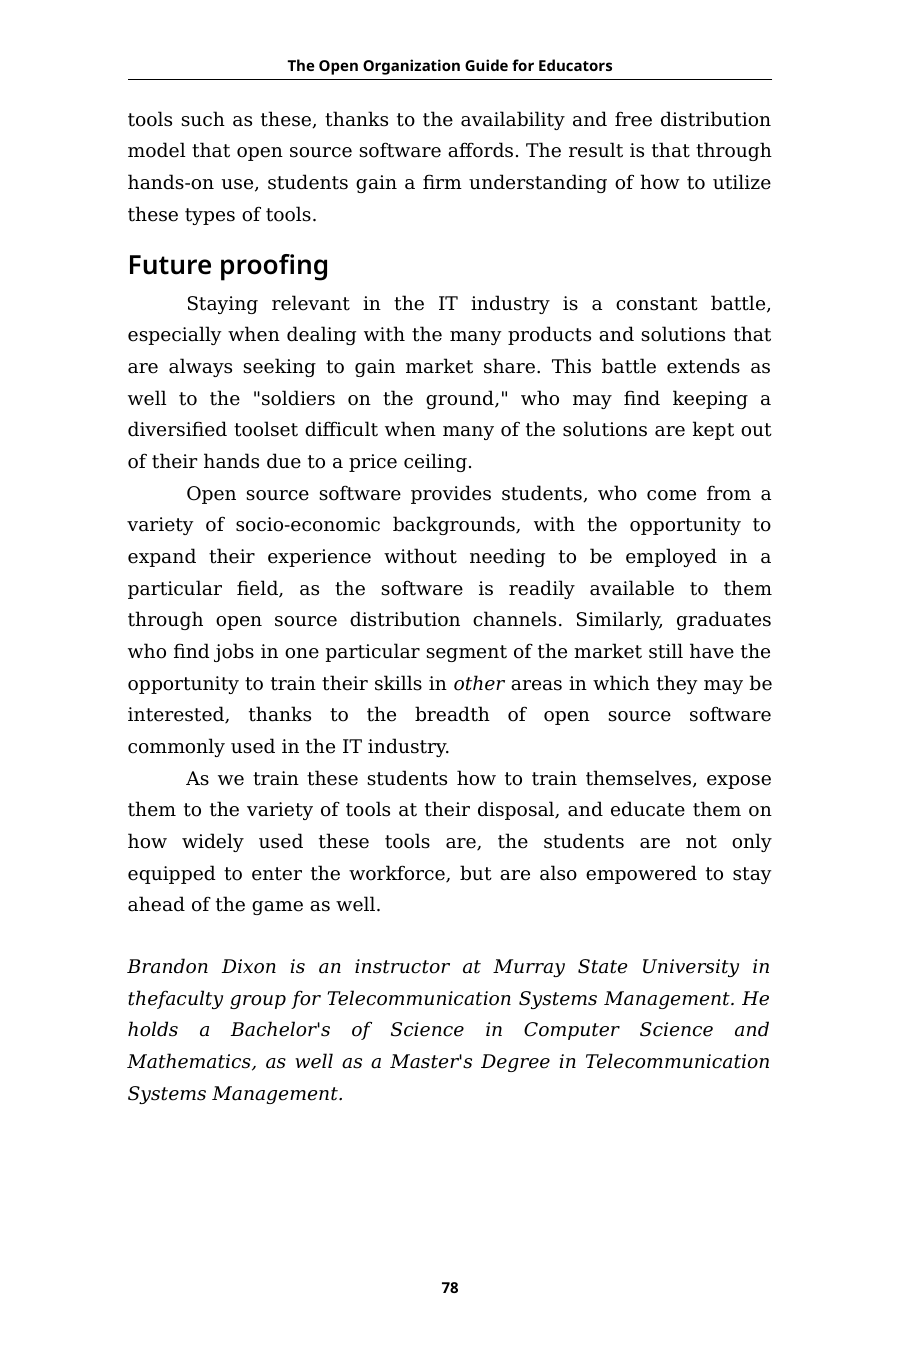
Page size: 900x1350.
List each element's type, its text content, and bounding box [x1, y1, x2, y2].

text As we train these students how to train themselves, expose them to the variety of tools at their disposal, and educate them on how widely used these tools are, the students are not only equipped to enter the workforce, but are also empowered to stay ahead of the game as well. [127, 768, 772, 916]
text Open source software provides students, who come from a variety of socio-economic backgrounds, with the opportunity to expand their experience without needing to be employed in a particular field, as the software is readily available to them through open source distribution channels. Similarly, graduates who find jobs in one particular segment of the market still have the opportunity to train their skills in other areas in which they may be interested, thanks to the breadth of open source software commonly used in the IT industry. [127, 483, 772, 758]
text Staying relevant in the IT industry is a constant battle, especially when dealing with the many products and solutions that are always seeking to gain market share. This battle extends as well to the "soldiers on the ground," who may find keeping a diversified toolset difficult when many of the solutions are kept out of their hands due to a price ceiling. [127, 293, 772, 473]
text Brandon Dixon is an instructor at Murray State University in thefaculty group for Telecommunication Systems Management. He holds a Bachelor's of Science in Computer Science and Mathematics, as well as a Master's Degree in Telecommunication Systems Management. [127, 956, 772, 1105]
text tools such as these, thanks to the availability and free distribution model that open source software affords. The result is that through hands-on use, students gain a firm understanding of how to utilize these types of tools. [127, 109, 772, 226]
subtitle Future proofing [127, 250, 772, 280]
